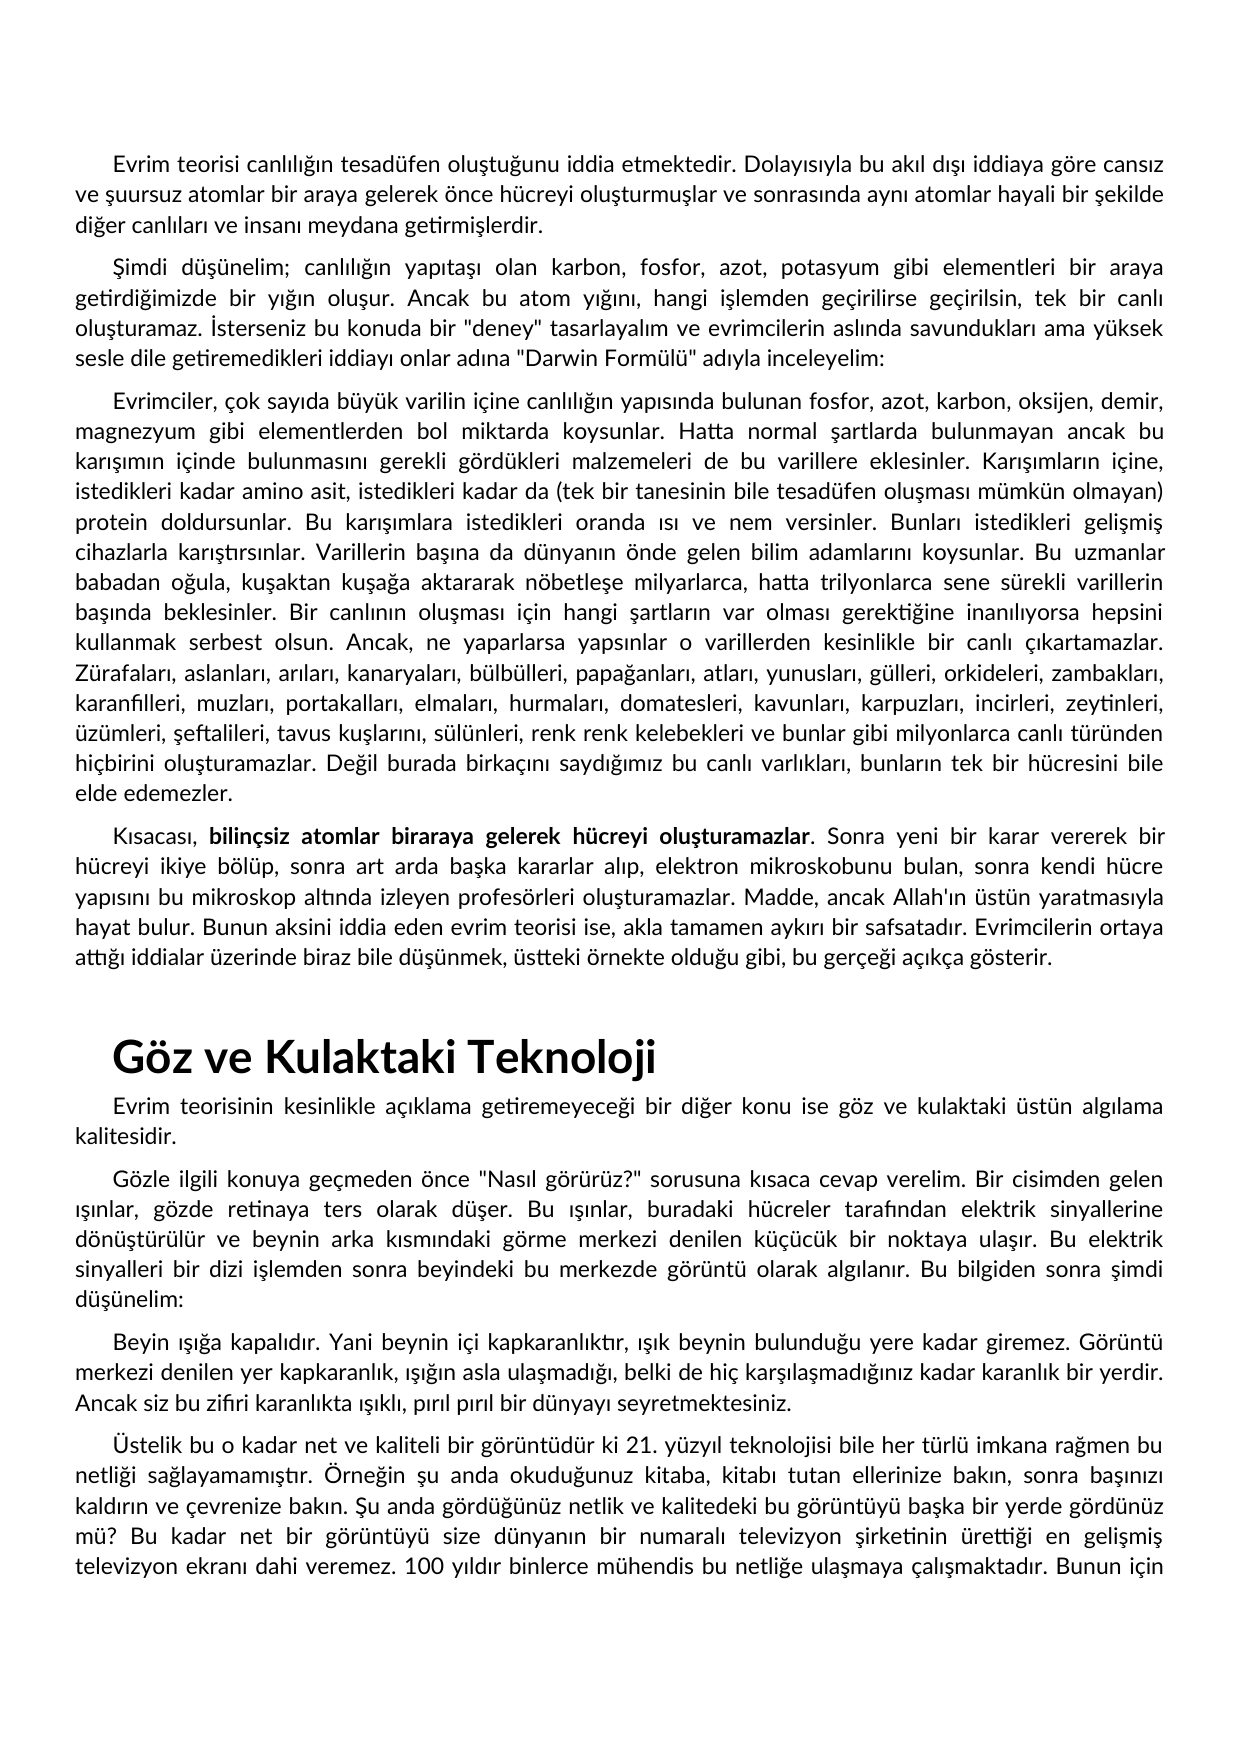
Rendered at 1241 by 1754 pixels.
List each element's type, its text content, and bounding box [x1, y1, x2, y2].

text Kısacası, bilinçsiz atomlar biraraya gelerek hücreyi oluşturamazlar. Sonra yeni bir karar vererek bir hücreyi ikiye bölüp, sonra art arda başka kararlar alıp, elektron mikroskobunu bulan, sonra kendi hücre yapısını bu mikroskop altında izleyen profesörleri oluşturamazlar. Madde, ancak Allah'ın üstün yaratmasıyla hayat bulur. Bunun aksini iddia eden evrim teorisi ise, akla tamamen aykırı bir safsatadır. Evrimcilerin ortaya attığı iddialar üzerinde biraz bile düşünmek, üstteki örnekte olduğu gibi, bu gerçeği açıkça gösterir. [75, 822, 1165, 970]
text Evrimciler, çok sayıda büyük varilin içine canlılığın yapısında bulunan fosfor, azot, karbon, oksijen, demir, magnezyum gibi elementlerden bol miktarda koysunlar. Hatta normal şartlarda bulunmayan ancak bu karışımın içinde bulunmasını gerekli gördükleri malzemeleri de bu varillere eklesinler. Karışımların içine, istedikleri kadar amino asit, istedikleri kadar da (tek bir tanesinin bile tesadüfen oluşması mümkün olmayan) protein doldursunlar. Bu karışımlara istedikleri oranda ısı ve nem versinler. Bunları istedikleri gelişmiş cihazlarla karıştırsınlar. Varillerin başına da dünyanın önde gelen bilim adamlarını koysunlar. Bu uzmanlar babadan oğula, kuşaktan kuşağa aktararak nöbetleşe milyarlarca, hatta trilyonlarca sene sürekli varillerin başında beklesinler. Bir canlının oluşması için hangi şartların var olması gerektiğine inanılıyorsa hepsini kullanmak serbest olsun. Ancak, ne yaparlarsa yapsınlar o varillerden kesinlikle bir canlı çıkartamazlar. Zürafaları, aslanları, arıları, kanaryaları, bülbülleri, papağanları, atları, yunusları, gülleri, orkideleri, zambakları, karanfilleri, muzları, portakalları, elmaları, hurmaları, domatesleri, kavunları, karpuzları, incirleri, zeytinleri, üzümleri, şeftalileri, tavus kuşlarını, sülünleri, renk renk kelebekleri ve bunlar gibi milyonlarca canlı türünden hiçbirini oluşturamazlar. Değil burada birkaçını saydığımız bu canlı varlıkları, bunların tek bir hücresini bile elde edemezler. [75, 386, 1165, 807]
text Evrim teorisi canlılığın tesadüfen oluştuğunu iddia etmektedir. Dolayısıyla bu akıl dışı iddiaya göre cansız ve şuursuz atomlar bir araya gelerek önce hücreyi oluşturmuşlar ve sonrasında aynı atomlar hayali bir şekilde diğer canlıları ve insanı meydana getirmişlerdir. [75, 150, 1165, 238]
text Üstelik bu o kadar net ve kaliteli bir görüntüdür ki 21. yüzyıl teknolojisi bile her türlü imkana rağmen bu netliği sağlayamamıştır. Örneğin şu anda okuduğunuz kitaba, kitabı tutan ellerinize bakın, sonra başınızı kaldırın ve çevrenize bakın. Şu anda gördüğünüz netlik ve kalitedeki bu görüntüyü başka bir yerde gördünüz mü? Bu kadar net bir görüntüyü size dünyanın bir numaralı televizyon şirketinin ürettiği en gelişmiş televizyon ekranı dahi veremez. 100 yıldır binlerce mühendis bu netliğe ulaşmaya çalışmaktadır. Bunun için [75, 1431, 1165, 1579]
text Evrim teorisinin kesinlikle açıklama getiremeyeceği bir diğer konu ise göz ve kulaktaki üstün algılama kalitesidir. [75, 1091, 1165, 1149]
text Şimdi düşünelim; canlılığın yapıtaşı olan karbon, fosfor, azot, potasyum gibi elementleri bir araya getirdiğimizde bir yığın oluşur. Ancak bu atom yığını, hangi işlemden geçirilirse geçirilsin, tek bir canlı oluşturamaz. İsterseniz bu konuda bir "deney" tasarlayalım ve evrimcilerin aslında savundukları ama yüksek sesle dile getiremedikleri iddiayı onlar adına "Darwin Formülü" adıyla inceleyelim: [75, 253, 1165, 371]
text Gözle ilgili konuya geçmeden önce "Nasıl görürüz?" sorusuna kısaca cevap verelim. Bir cisimden gelen ışınlar, gözde retinaya ters olarak düşer. Bu ışınlar, buradaki hücreler tarafından elektrik sinyallerine dönüştürülür ve beynin arka kısmındaki görme merkezi denilen küçücük bir noktaya ulaşır. Bu elektrik sinyalleri bir dizi işlemden sonra beyindeki bu merkezde görüntü olarak algılanır. Bu bilgiden sonra şimdi düşünelim: [75, 1164, 1165, 1313]
subtitle Göz ve Kulaktaki Teknoloji [112, 1028, 1165, 1083]
text Beyin ışığa kapalıdır. Yani beynin içi kapkaranlıktır, ışık beynin bulunduğu yere kadar giremez. Görüntü merkezi denilen yer kapkaranlık, ışığın asla ulaşmadığı, belki de hiç karşılaşmadığınız kadar karanlık bir yerdir. Ancak siz bu zifiri karanlıkta ışıklı, pırıl pırıl bir dünyayı seyretmektesiniz. [75, 1328, 1165, 1416]
